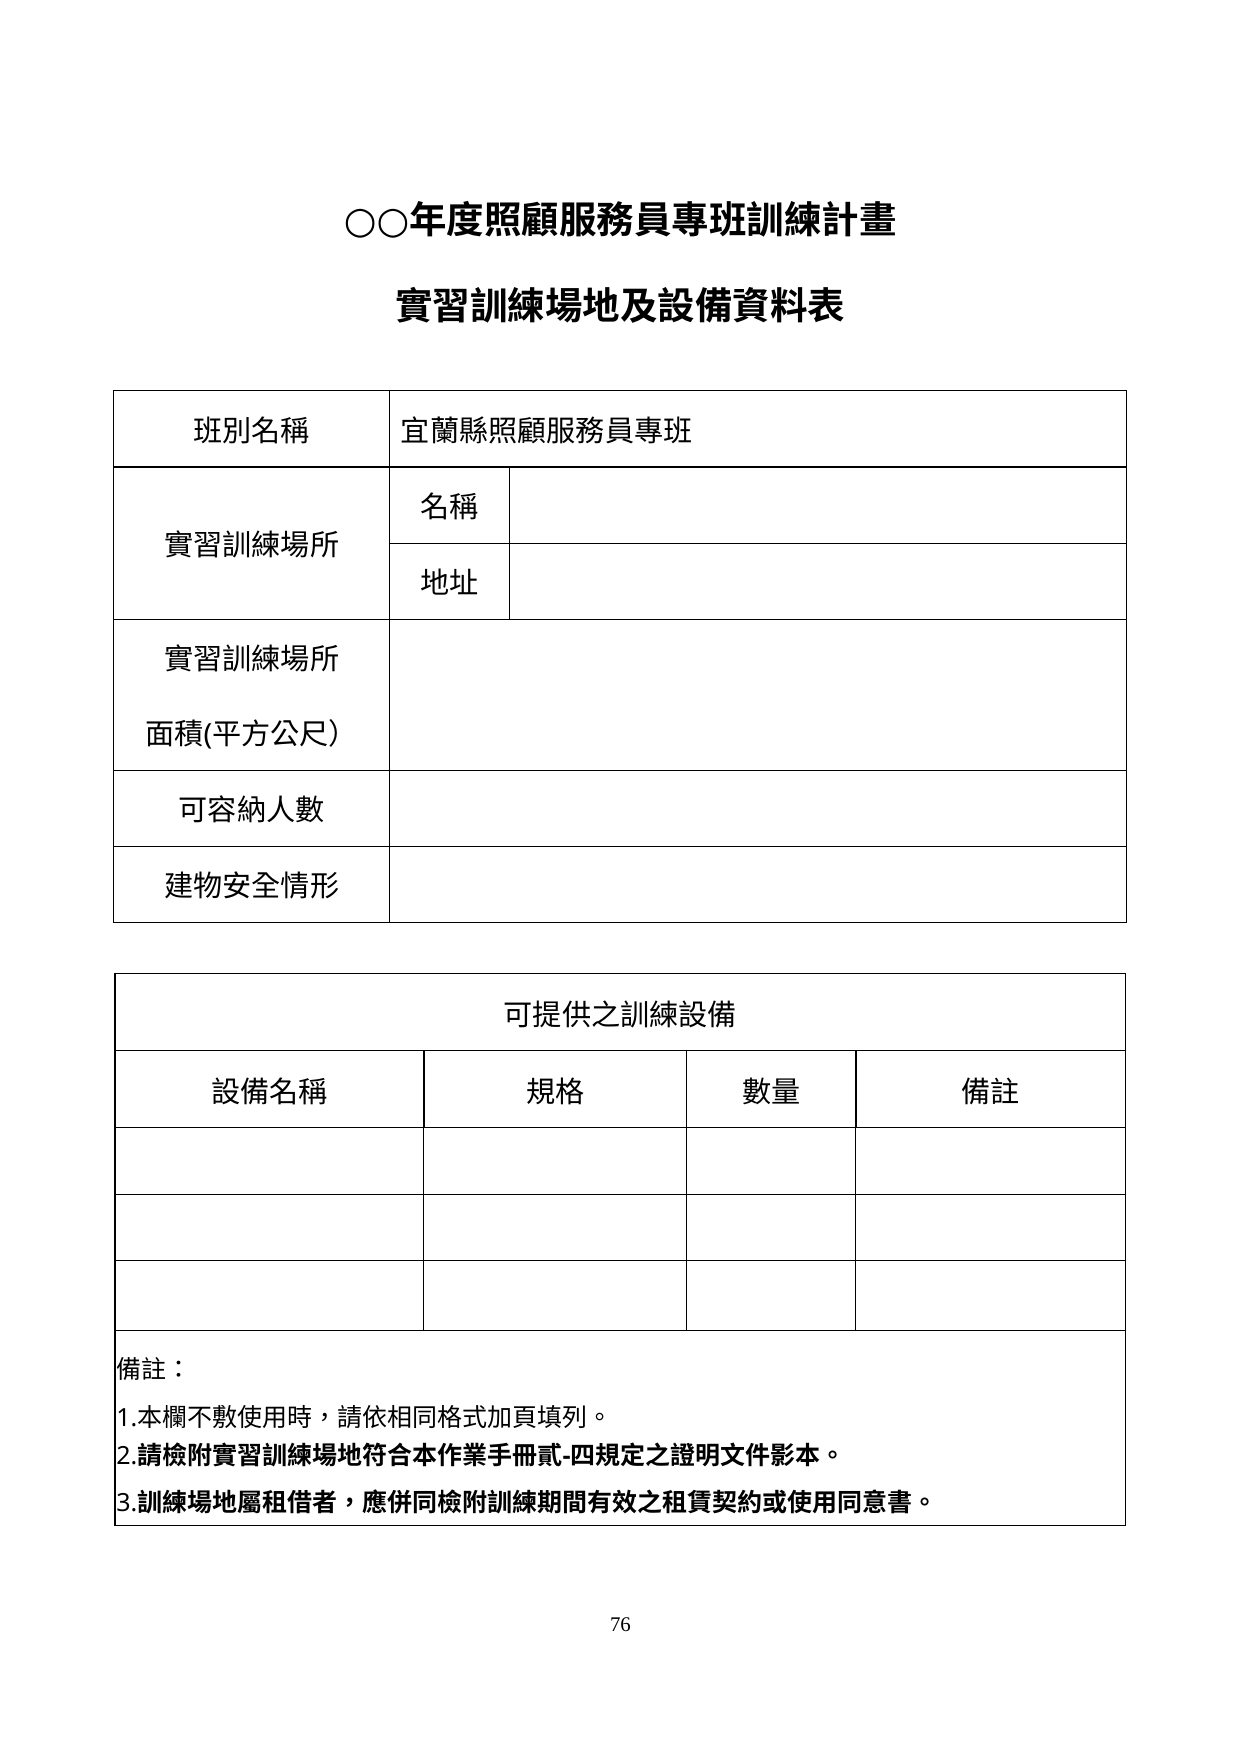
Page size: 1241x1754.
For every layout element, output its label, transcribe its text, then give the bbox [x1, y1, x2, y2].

text 實習訓練場地及設備資料表 [118, 265, 1122, 340]
table_cell [390, 620, 1126, 769]
table_cell [424, 1261, 686, 1330]
table_cell 可容納人數 [114, 771, 389, 846]
table_cell [856, 1195, 1125, 1260]
table_cell [424, 1128, 686, 1193]
table_cell [856, 1261, 1125, 1330]
table_header 班別名稱 [114, 391, 389, 466]
table_cell 設備名稱 [116, 1051, 423, 1127]
table_cell [424, 1195, 686, 1260]
table_cell 規格 [425, 1051, 686, 1127]
text ○○年度照顧服務員專班訓練計畫 [118, 180, 1122, 255]
table_cell [687, 1261, 855, 1330]
table_cell [390, 847, 1126, 922]
table_cell 建物安全情形 [114, 847, 389, 922]
table_cell [510, 468, 1126, 542]
table_cell 備註： 1.本欄不敷使用時，請依相同格式加頁填列。 2.請檢附實習訓練場地符合本作業手冊貳-四規定之證明文件影本。 3.訓練場地屬租借者，應併同檢附訓練期間有效之租賃契約或使用同意書。 [116, 1331, 1125, 1525]
table_header 宜蘭縣照顧服務員專班 [390, 391, 1126, 466]
table_cell 備註 [857, 1051, 1125, 1127]
table_cell [510, 544, 1126, 618]
table_cell [116, 1261, 423, 1330]
table_cell 實習訓練場所 面積(平方公尺） [114, 620, 389, 769]
table_cell [856, 1128, 1125, 1193]
table_header 可提供之訓練設備 [116, 974, 1125, 1050]
table_cell 數量 [687, 1051, 855, 1127]
table_cell [687, 1195, 855, 1260]
table_cell [116, 1195, 423, 1260]
table_cell 名稱 [390, 468, 509, 542]
table_cell [390, 771, 1126, 846]
table_cell [116, 1128, 423, 1193]
table_cell 地址 [390, 544, 509, 618]
table_cell [687, 1128, 855, 1193]
table_cell 實習訓練場所 [114, 468, 389, 618]
